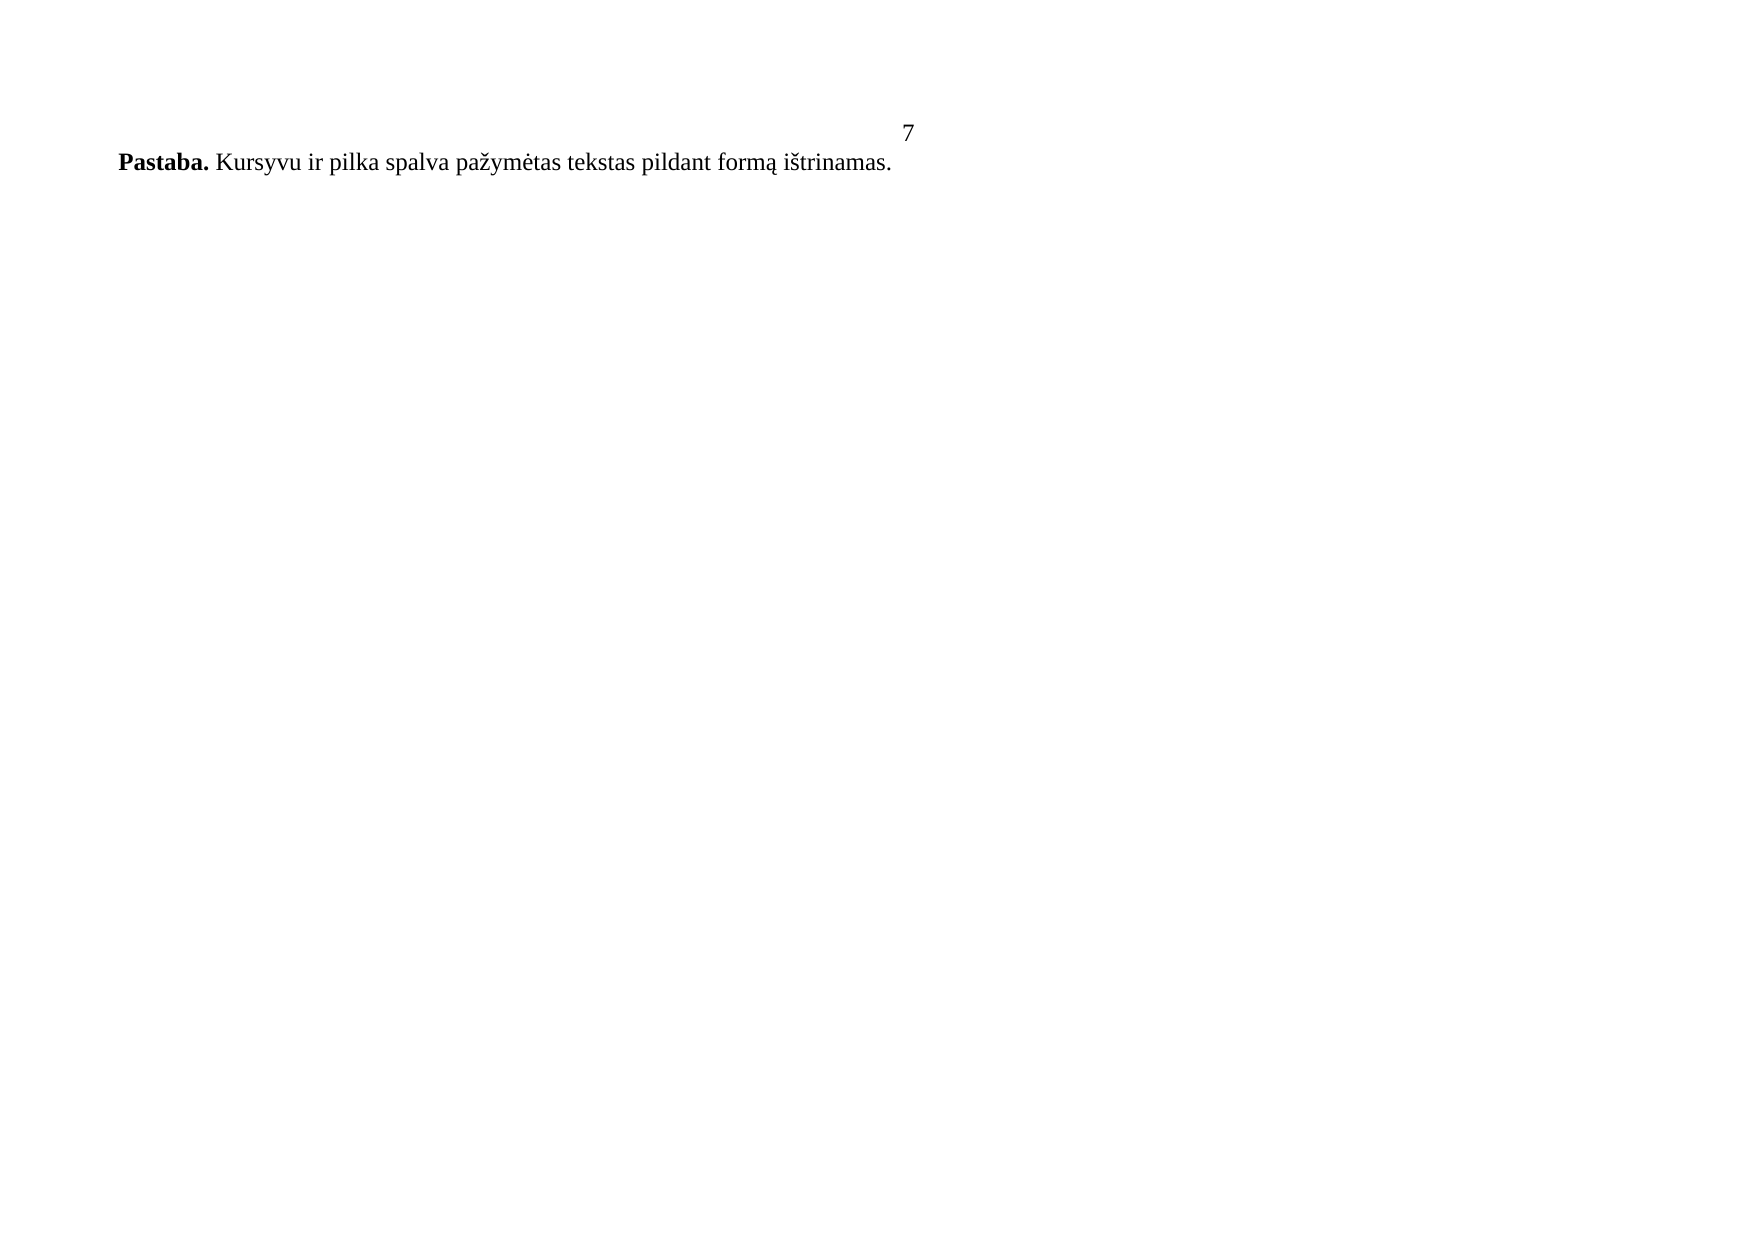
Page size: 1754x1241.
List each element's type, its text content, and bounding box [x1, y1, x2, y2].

text Pastaba. Kursyvu ir pilka spalva pažymėtas tekstas pildant formą ištrinamas. [118, 147, 1698, 176]
